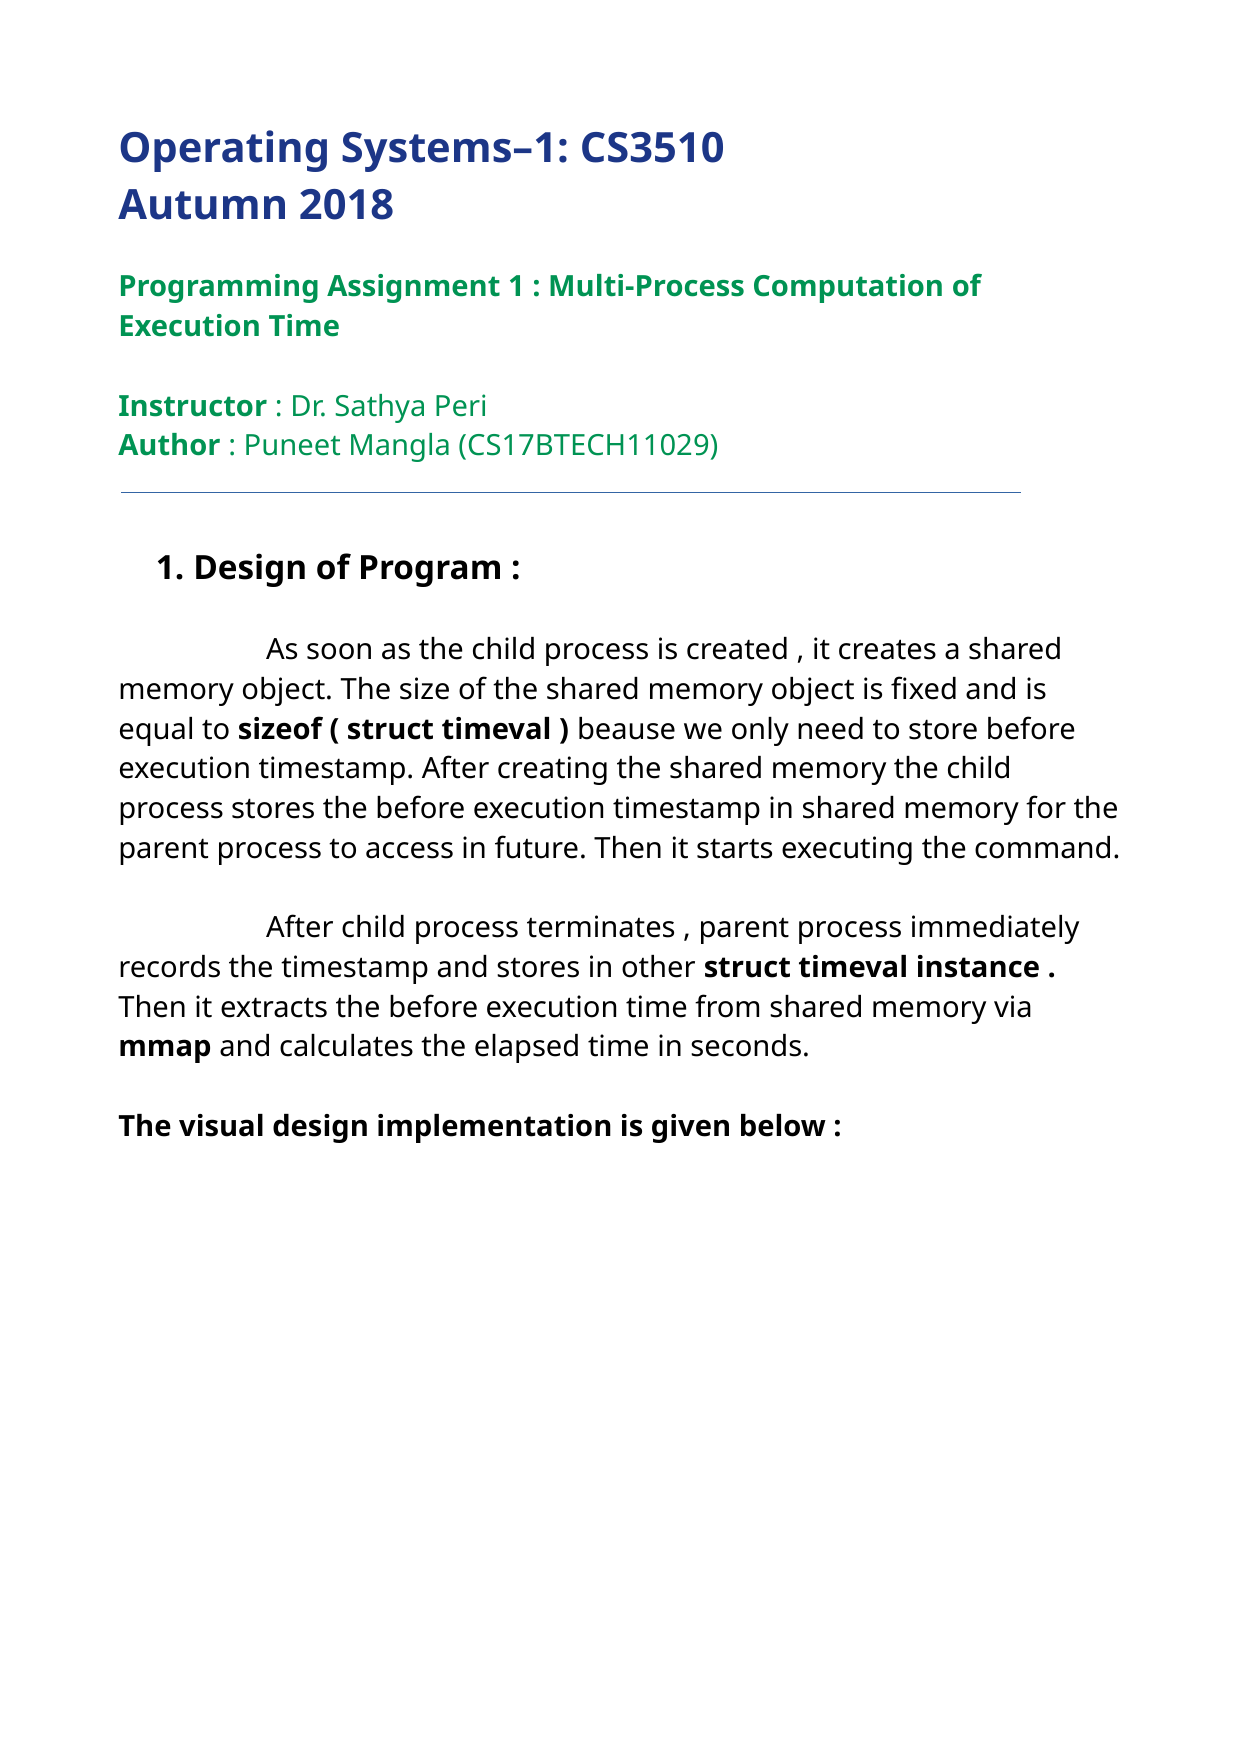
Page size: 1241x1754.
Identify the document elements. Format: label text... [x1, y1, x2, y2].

text After child process terminates , parent process immediately records the timestamp and stores in other struct timeval instance . Then it extracts the before execution time from shared memory via mmap and calculates the elapsed time in seconds. [118, 906, 1122, 1065]
text The visual design implementation is given below : [118, 1105, 1122, 1144]
text As soon as the child process is created , it creates a shared memory object. The size of the shared memory object is fixed and is equal to sizeof ( struct timeval ) beause we only need to store before execution timestamp. After creating the shared memory the child process stores the before execution timestamp in shared memory for the parent process to access in future. Then it starts executing the command. [118, 629, 1122, 867]
text Autumn 2018 [118, 175, 1122, 232]
text Author : Puneet Mangla (CS17BTECH11029) [118, 424, 1122, 464]
text Programming Assignment 1 : Multi-Process Computation of Execution Time [118, 266, 1122, 345]
text Instructor : Dr. Sathya Peri [118, 385, 1122, 424]
text Operating Systems–1: CS3510 [118, 118, 1122, 175]
list Design of Program : [156, 543, 1122, 589]
